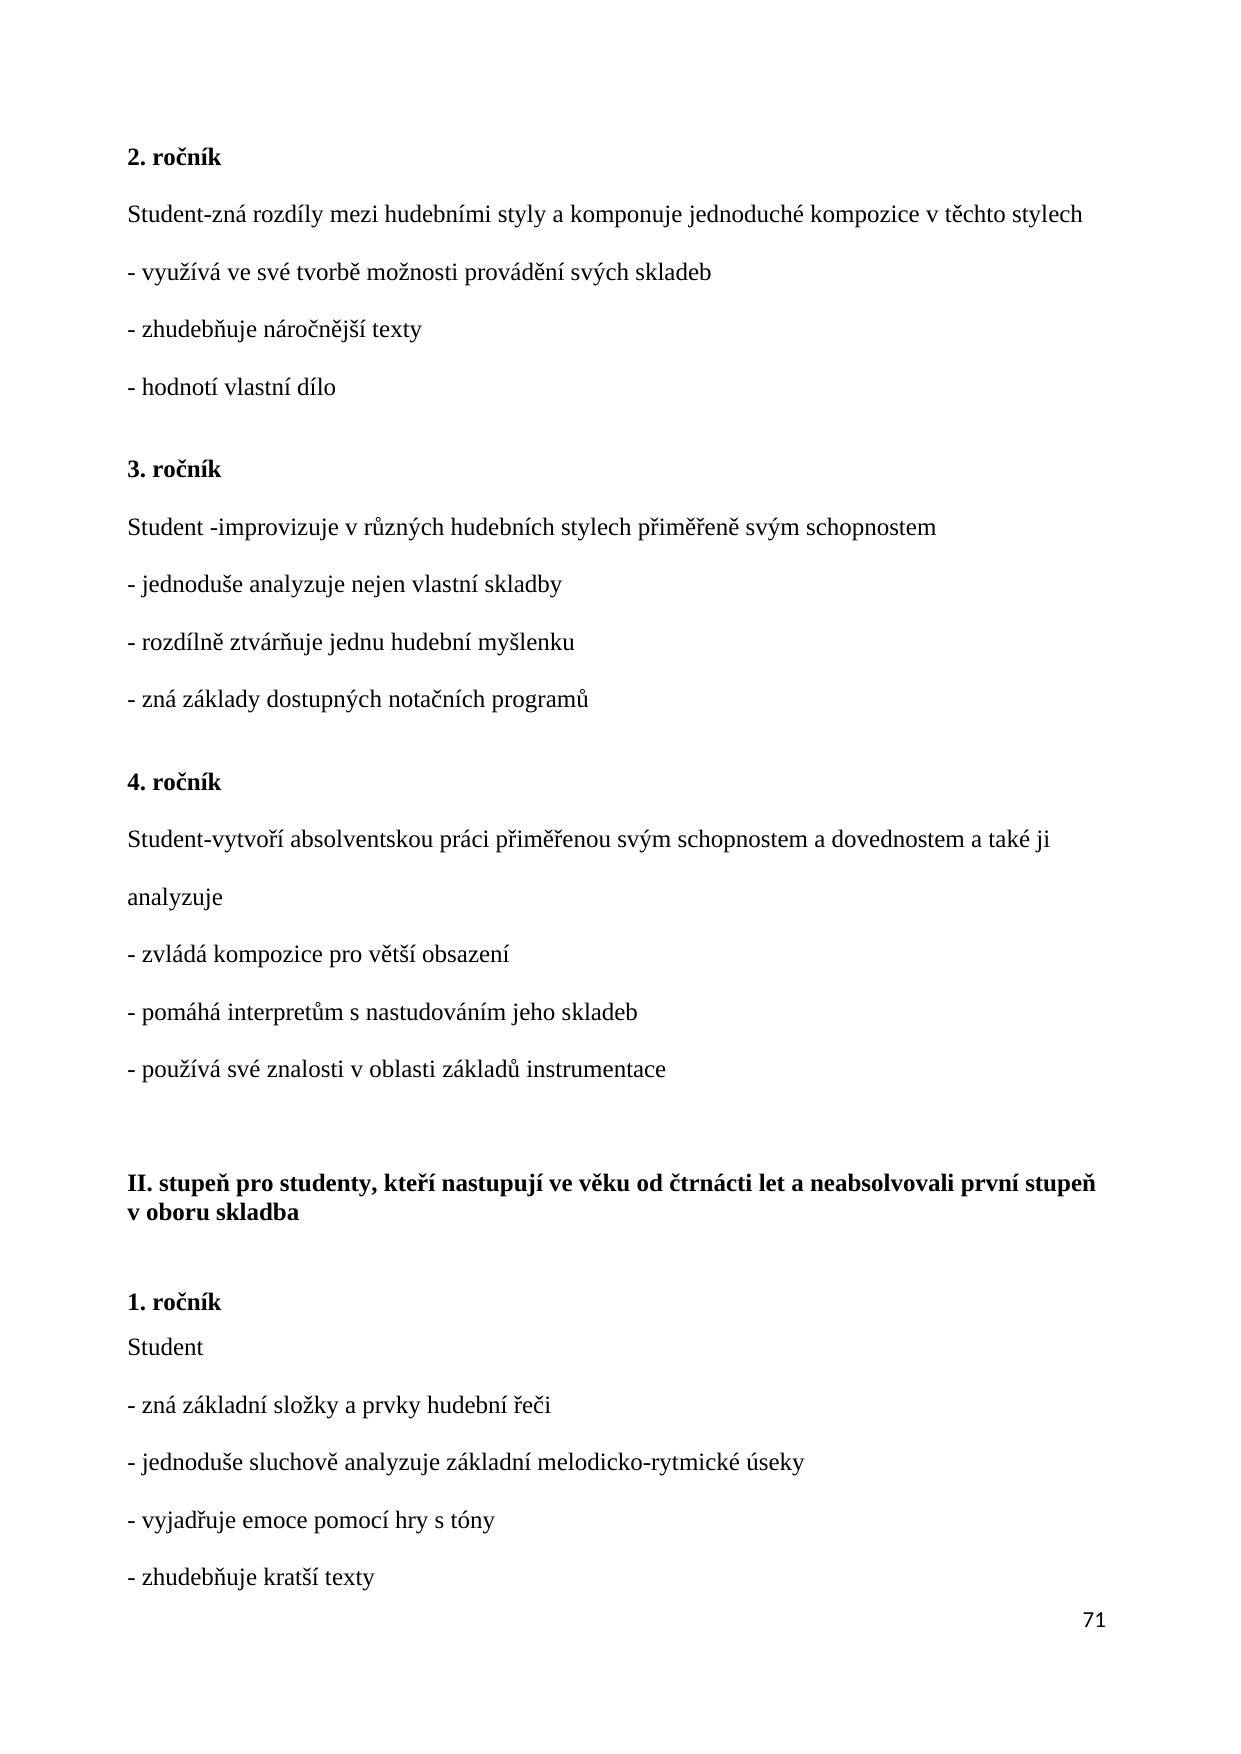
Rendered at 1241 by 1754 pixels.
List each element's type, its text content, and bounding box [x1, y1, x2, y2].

text II. stupeň pro studenty, kteří nastupují ve věku od čtrnácti let a neabsolvovali první stupeň v oboru skladba [127, 1168, 1106, 1225]
text 3. ročník Student -improvizuje v různých hudebních stylech přiměřeně svým schopnostem - jednoduše analyzuje nejen vlastní skladby - rozdílně ztvárňuje jednu hudební myšlenku - zná základy dostupných notačních programů [127, 454, 1106, 713]
text 1. ročník [127, 1287, 1106, 1316]
text 4. ročník Student-vytvoří absolventskou práci přiměřenou svým schopnostem a dovednostem a také ji analyzuje - zvládá kompozice pro větší obsazení - pomáhá interpretům s nastudováním jeho skladeb - používá své znalosti v oblasti základů instrumentace [127, 767, 1106, 1083]
text 2. ročník Student-zná rozdíly mezi hudebními styly a komponuje jednoduché kompozice v těchto stylech - využívá ve své tvorbě možnosti provádění svých skladeb - zhudebňuje náročnější texty - hodnotí vlastní dílo [127, 142, 1106, 401]
text Student - zná základní složky a prvky hudební řeči - jednoduše sluchově analyzuje základní melodicko-rytmické úseky - vyjadřuje emoce pomocí hry s tóny - zhudebňuje kratší texty [127, 1332, 1106, 1591]
